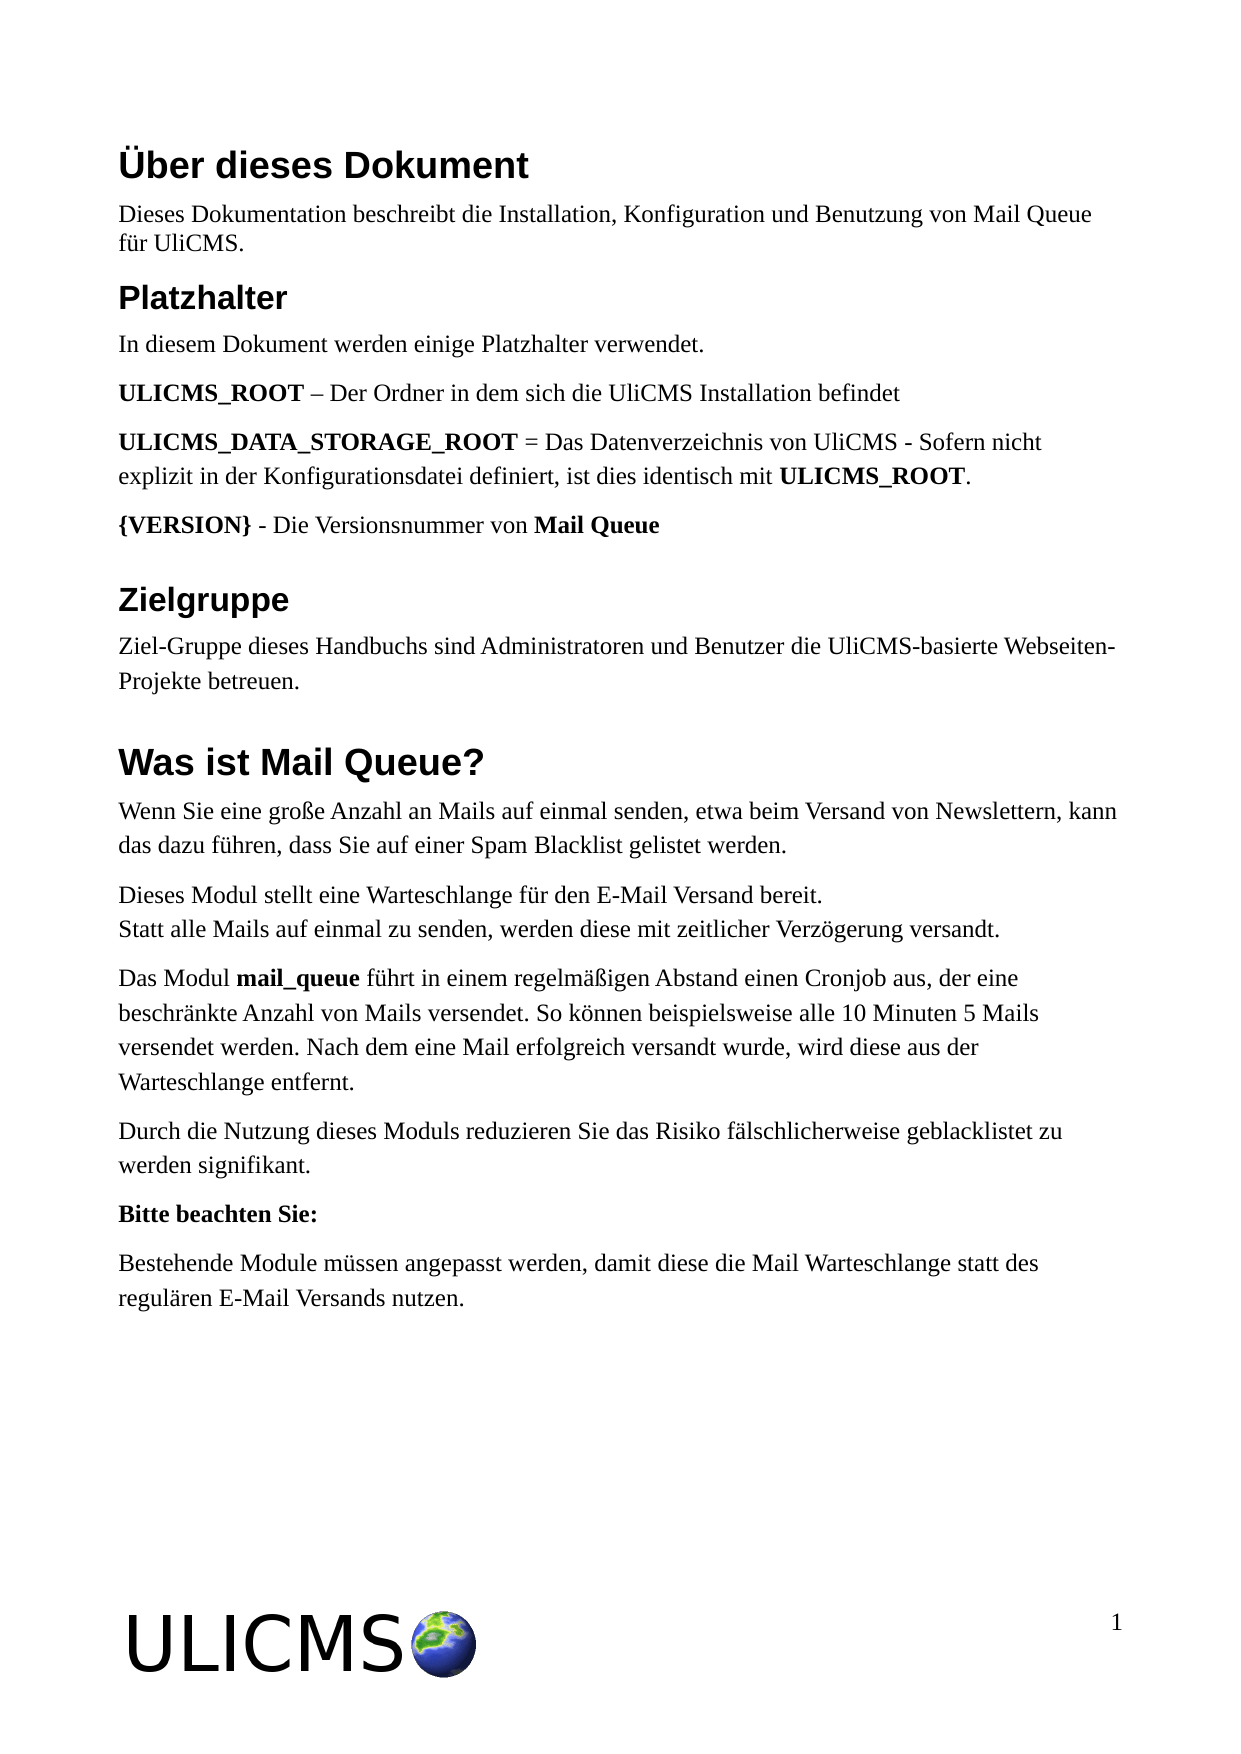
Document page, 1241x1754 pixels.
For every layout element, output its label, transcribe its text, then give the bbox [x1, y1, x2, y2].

subtitle Über dieses Dokument [118, 143, 1123, 187]
text Wenn Sie eine große Anzahl an Mails auf einmal senden, etwa beim Versand von Newslettern, kann das dazu führen, dass Sie auf einer Spam Blacklist gelistet werden. [118, 796, 1123, 859]
text Durch die Nutzung dieses Moduls reduzieren Sie das Risiko fälschlicherweise geblacklistet zu werden signifikant. [118, 1116, 1123, 1179]
text Das Modul mail_queue führt in einem regelmäßigen Abstand einen Cronjob aus, der eine beschränkte Anzahl von Mails versendet. So können beispielsweise alle 10 Minuten 5 Mails versendet werden. Nach dem eine Mail erfolgreich versandt wurde, wird diese aus der Warteschlange entfernt. [118, 963, 1123, 1095]
subtitle Was ist Mail Queue? [118, 740, 1123, 784]
text Dieses Dokumentation beschreibt die Installation, Konfiguration und Benutzung von Mail Queue für UliCMS. [118, 199, 1123, 257]
text In diesem Dokument werden einige Platzhalter verwendet. [118, 329, 1123, 357]
text Dieses Modul stellt eine Warteschlange für den E-Mail Versand bereit. Statt alle Mails auf einmal zu senden, werden diese mit zeitlicher Verzögerung versandt. [118, 880, 1123, 943]
picture [118, 1607, 479, 1681]
text {VERSION} - Die Versionsnummer von Mail Queue [118, 510, 1123, 539]
text Bestehende Module müssen angepasst werden, damit diese die Mail Warteschlange statt des regulären E-Mail Versands nutzen. [118, 1248, 1123, 1312]
text ULICMS_ROOT – Der Ordner in dem sich die UliCMS Installation befindet [118, 378, 1123, 407]
text Bitte beachten Sie: [118, 1199, 1123, 1228]
text ULICMS_DATA_STORAGE_ROOT = Das Datenverzeichnis von UliCMS - Sofern nicht explizit in der Konfigurationsdatei definiert, ist dies identisch mit ULICMS_ROOT. [118, 427, 1123, 490]
text Ziel-Gruppe dieses Handbuchs sind Administratoren und Benutzer die UliCMS-basierte Webseiten-Projekte betreuen. [118, 631, 1123, 695]
subtitle Platzhalter [118, 278, 1123, 316]
subtitle Zielgruppe [118, 580, 1123, 619]
